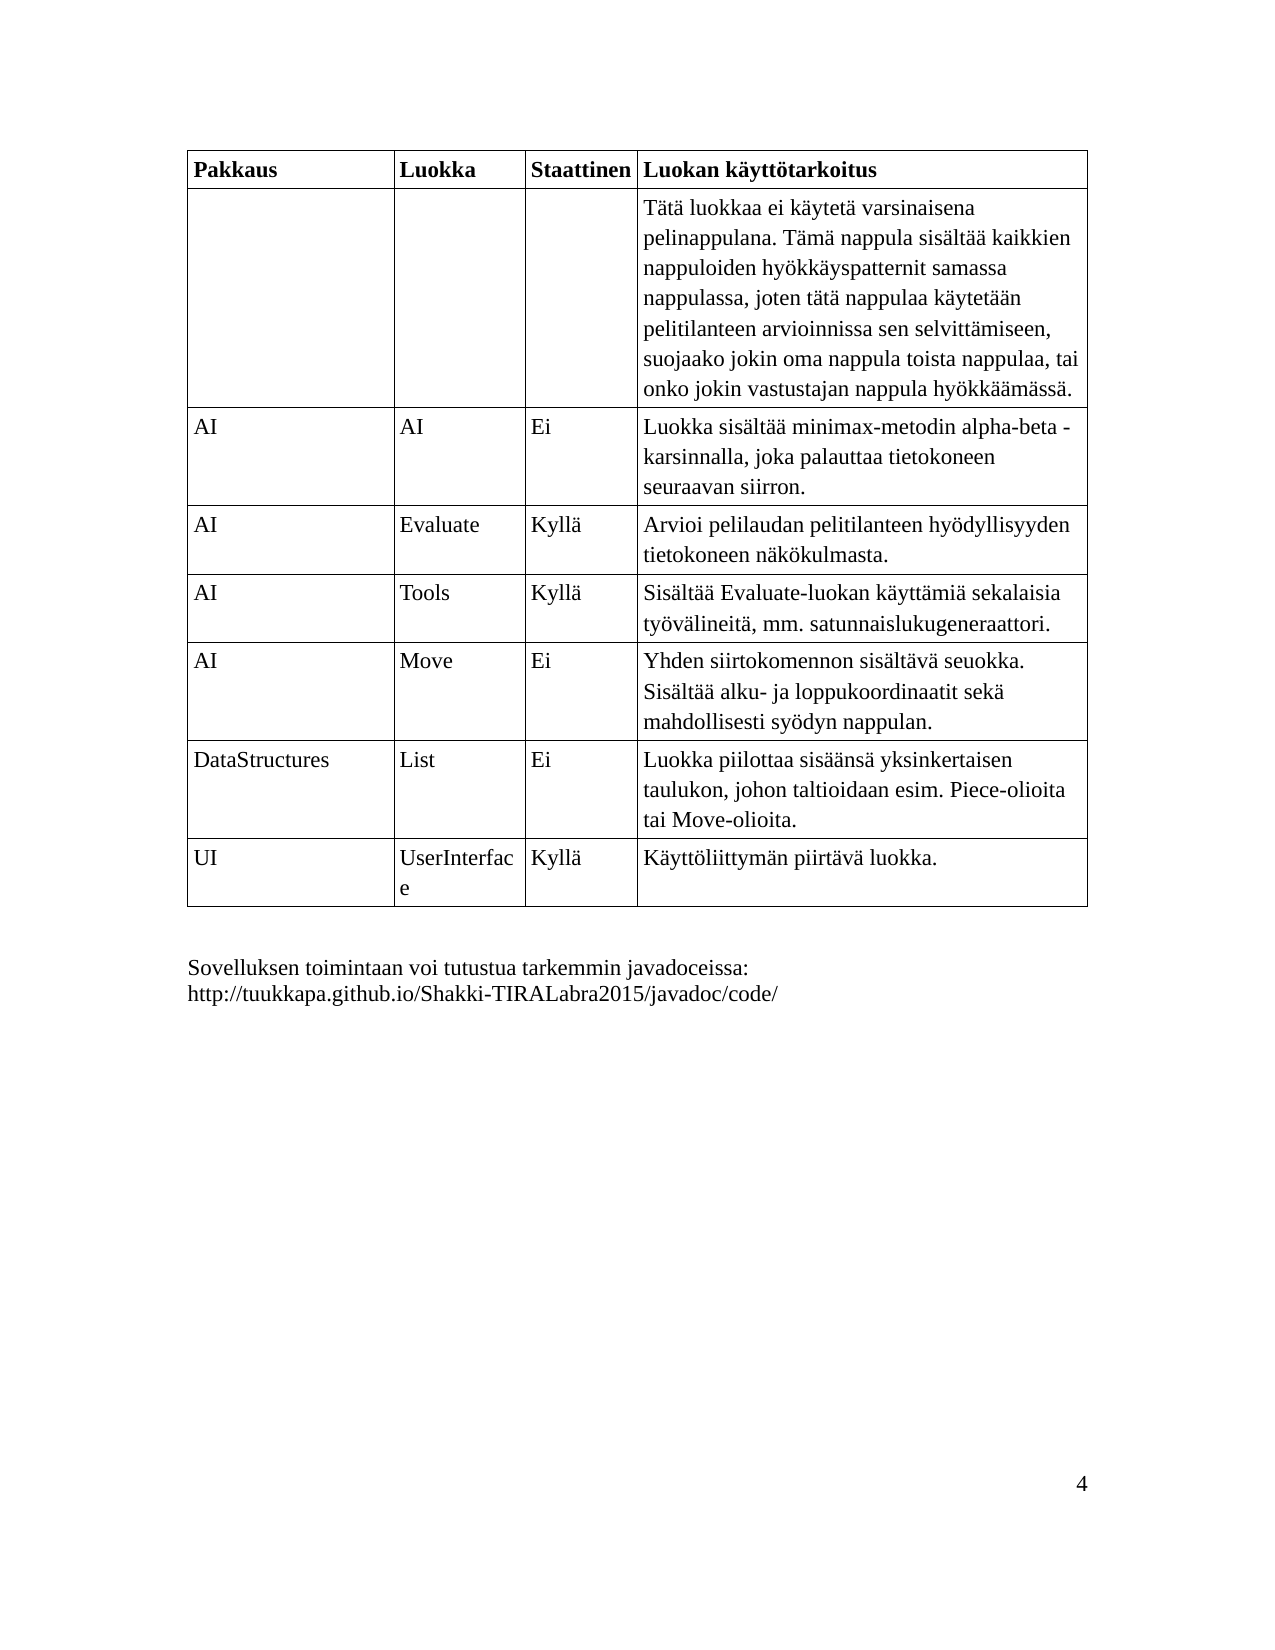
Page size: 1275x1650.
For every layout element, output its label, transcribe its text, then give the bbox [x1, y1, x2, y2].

table_cell Arvioi pelilaudan pelitilanteen hyödyllisyyden tietokoneen näkökulmasta. [638, 506, 1087, 573]
table_cell AI [188, 575, 394, 642]
table_cell [188, 189, 394, 407]
table_cell Kyllä [526, 575, 637, 642]
table_cell [526, 189, 637, 407]
table_cell List [395, 741, 525, 838]
table_cell AI [188, 408, 394, 505]
text Sovelluksen toimintaan voi tutustua tarkemmin javadoceissa: http://tuukkapa.github.io/Shakki-TIRALabra2015/javadoc/code/ [187, 954, 1087, 1006]
table_cell Kyllä [526, 506, 637, 573]
table_cell UI [188, 839, 394, 906]
table_cell Luokka piilottaa sisäänsä yksinkertaisen taulukon, johon taltioidaan esim. Piece-olioita tai Move-olioita. [638, 741, 1087, 838]
table_cell Luokka sisältää minimax-metodin alpha-beta -karsinnalla, joka palauttaa tietokoneen seuraavan siirron. [638, 408, 1087, 505]
table_cell AI [188, 643, 394, 740]
table_cell AI [395, 408, 525, 505]
table_header Luokan käyttötarkoitus [638, 151, 1087, 188]
table_cell AI [188, 506, 394, 573]
table_cell Sisältää Evaluate-luokan käyttämiä sekalaisia työvälineitä, mm. satunnaislukugeneraattori. [638, 575, 1087, 642]
table_header Staattinen [526, 151, 637, 188]
table_cell Ei [526, 408, 637, 505]
table_cell DataStructures [188, 741, 394, 838]
table_cell Kyllä [526, 839, 637, 906]
table_cell Move [395, 643, 525, 740]
table_cell UserInterface [395, 839, 525, 906]
table_cell Evaluate [395, 506, 525, 573]
table_header Luokka [395, 151, 525, 188]
table_cell Ei [526, 741, 637, 838]
table_header Pakkaus [188, 151, 394, 188]
table_cell [395, 189, 525, 407]
table_cell Tools [395, 575, 525, 642]
table_cell Yhden siirtokomennon sisältävä seuokka. Sisältää alku- ja loppukoordinaatit sekä mahdollisesti syödyn nappulan. [638, 643, 1087, 740]
table_cell Käyttöliittymän piirtävä luokka. [638, 839, 1087, 906]
table_cell Ei [526, 643, 637, 740]
table_cell Tätä luokkaa ei käytetä varsinaisena pelinappulana. Tämä nappula sisältää kaikkien nappuloiden hyökkäyspatternit samassa nappulassa, joten tätä nappulaa käytetään pelitilanteen arvioinnissa sen selvittämiseen, suojaako jokin oma nappula toista nappulaa, tai onko jokin vastustajan nappula hyökkäämässä. [638, 189, 1087, 407]
